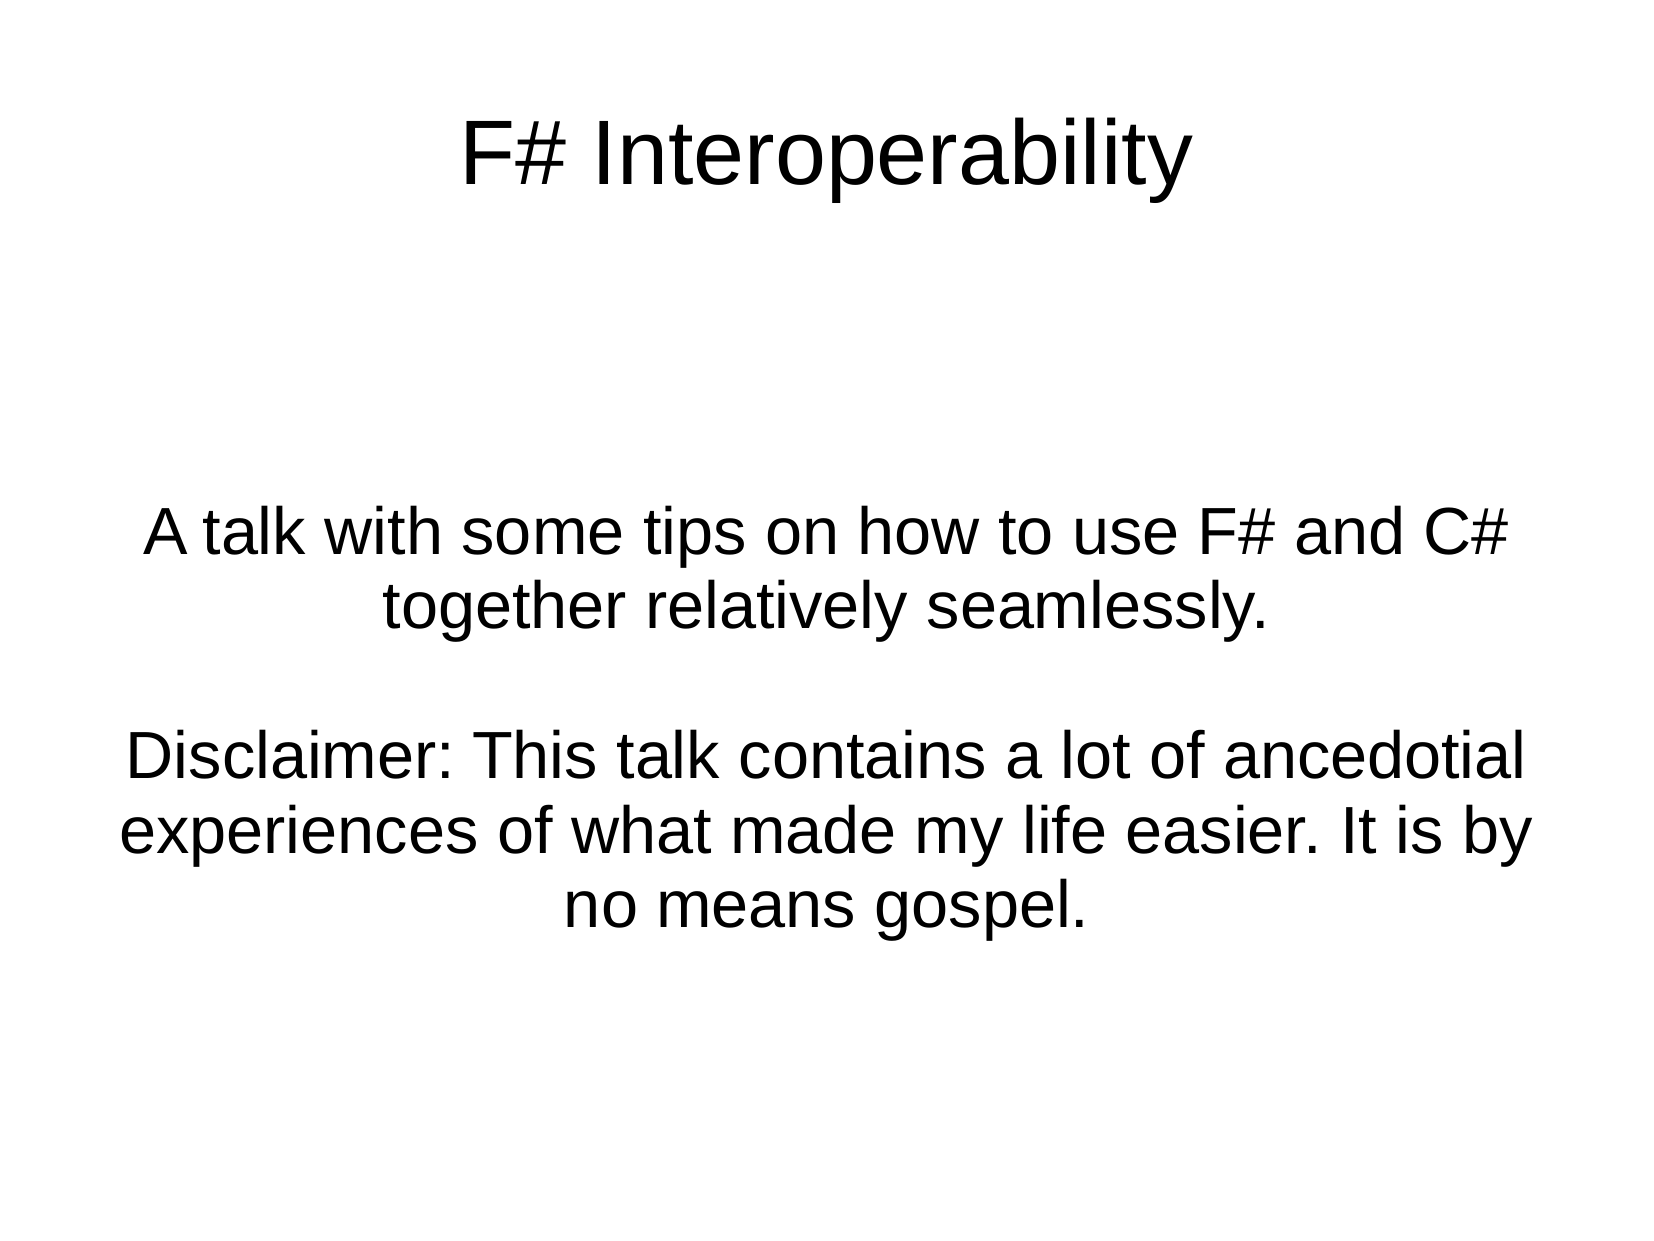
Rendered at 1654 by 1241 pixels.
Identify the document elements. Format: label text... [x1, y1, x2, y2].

title F# Interoperability [82, 49, 1571, 257]
subtitle A talk with some tips on how to use F# and C# together relatively seamlessly. Disclaimer: This talk contains a lot of ancedotial experiences of what made my life easier. It is by no means gospel. [82, 290, 1571, 1146]
